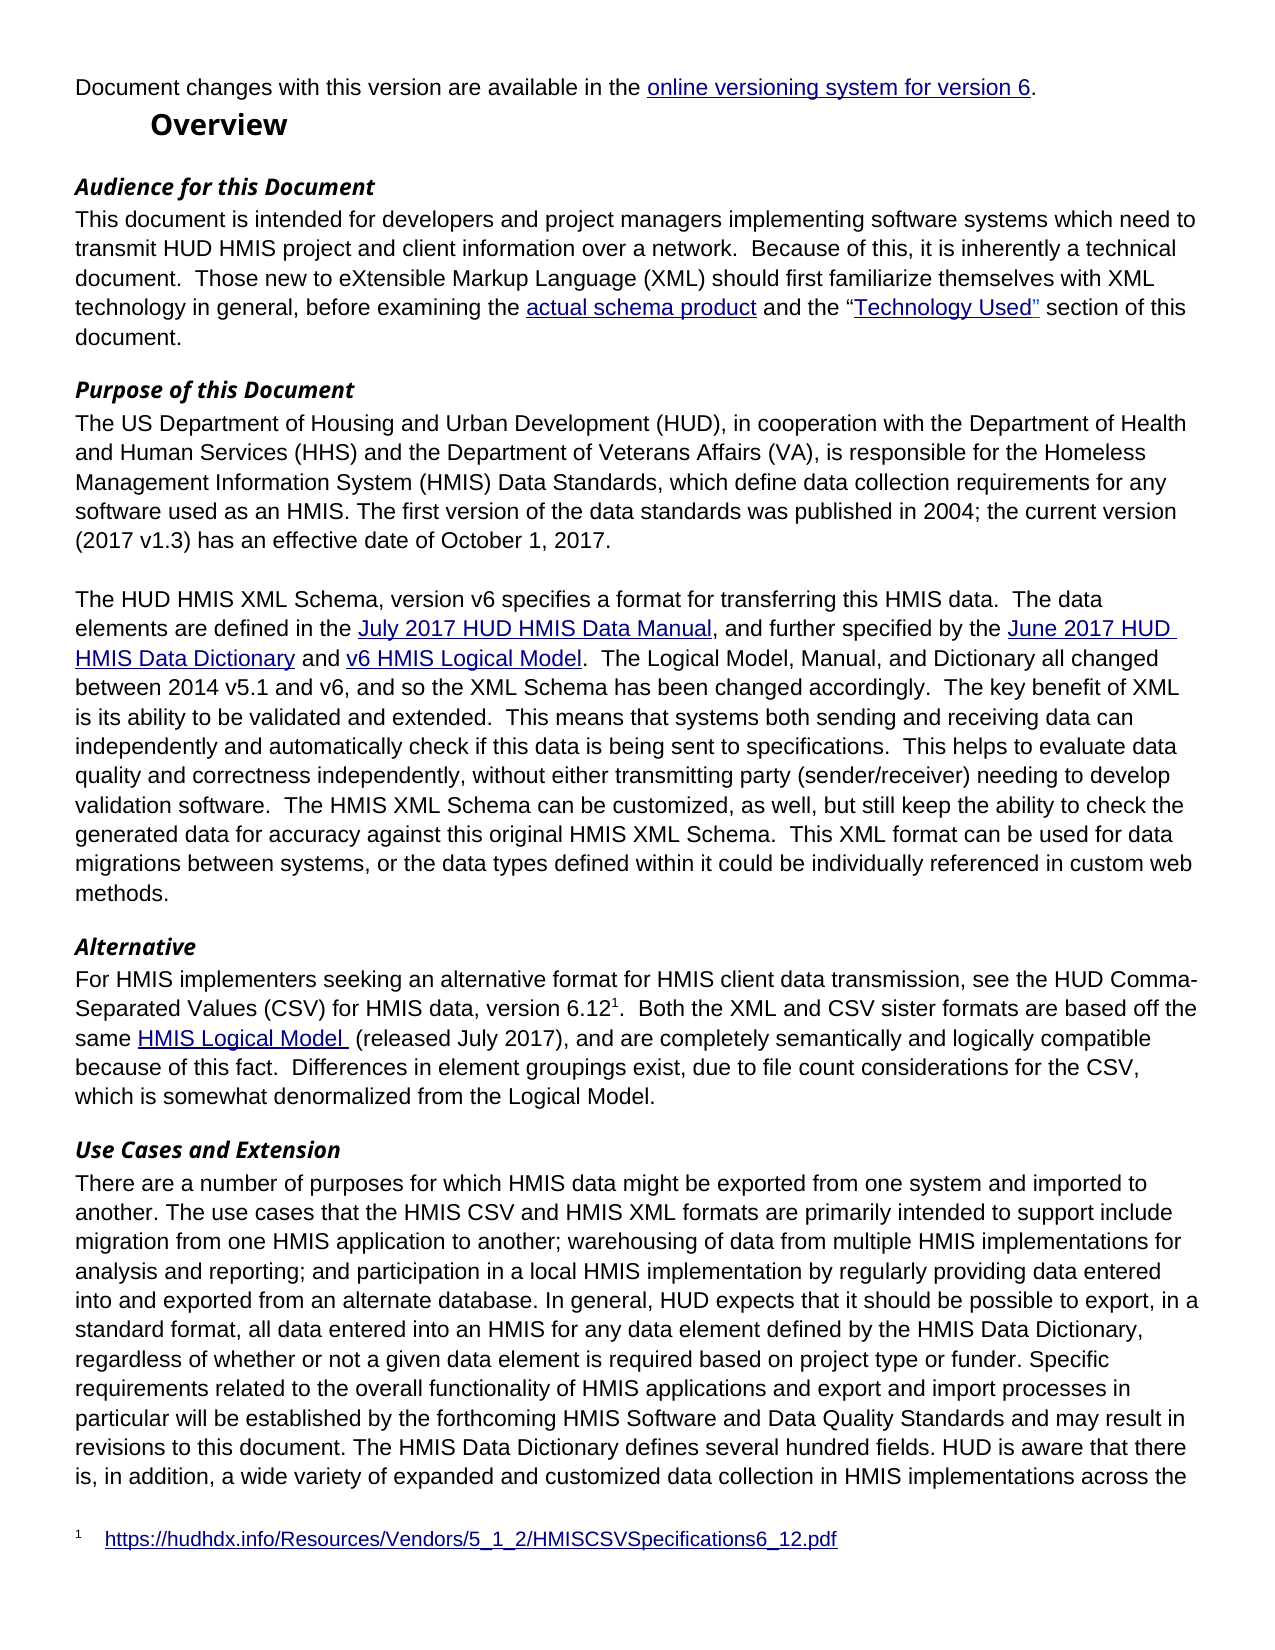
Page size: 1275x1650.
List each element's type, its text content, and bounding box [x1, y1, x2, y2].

subtitle Audience for this Document [75, 171, 1200, 202]
subtitle Overview [150, 104, 1200, 144]
text Document changes with this version are available in the online versioning system for version 6. [75, 75, 1200, 101]
text https://hudhdx.info/Resources/Vendors/5_1_2/HMISCSVSpecifications6_12.pdf [75, 1527, 1200, 1551]
subtitle Purpose of this Document [75, 374, 1200, 406]
text The US Department of Housing and Urban Development (HUD), in cooperation with the Department of Health and Human Services (HHS) and the Department of Veterans Affairs (VA), is responsible for the Homeless Management Information System (HMIS) Data Standards, which define data collection requirements for any software used as an HMIS. The first version of the data standards was published in 2004; the current version (2017 v1.3) has an effective date of October 1, 2017. [75, 410, 1200, 553]
subtitle Alternative [75, 931, 1200, 962]
text For HMIS implementers seeking an alternative format for HMIS client data transmission, see the HUD Comma-Separated Values (CSV) for HMIS data, version 6.12. Both the XML and CSV sister formats are based off the same HMIS Logical Model (released July 2017), and are completely semantically and logically compatible because of this fact. Differences in element groupings exist, due to file count considerations for the CSV, which is somewhat denormalized from the Logical Model. [75, 967, 1200, 1110]
subtitle Use Cases and Extension [75, 1134, 1200, 1166]
text There are a number of purposes for which HMIS data might be exported from one system and imported to another. The use cases that the HMIS CSV and HMIS XML formats are primarily intended to support include migration from one HMIS application to another; warehousing of data from multiple HMIS implementations for analysis and reporting; and participation in a local HMIS implementation by regularly providing data entered into and exported from an alternate database. In general, HUD expects that it should be possible to export, in a standard format, all data entered into an HMIS for any data element defined by the HMIS Data Dictionary, regardless of whether or not a given data element is required based on project type or funder. Specific requirements related to the overall functionality of HMIS applications and export and import processes in particular will be established by the forthcoming HMIS Software and Data Quality Standards and may result in revisions to this document. The HMIS Data Dictionary defines several hundred fields. HUD is aware that there is, in addition, a wide variety of expanded and customized data collection in HMIS implementations across the [75, 1170, 1200, 1489]
text This document is intended for developers and project managers implementing software systems which need to transmit HUD HMIS project and client information over a network. Because of this, it is inherently a technical document. Those new to eXtensible Markup Language (XML) should first familiarize themselves with XML technology in general, before examining the actual schema product and the “Technology Used” section of this document. [75, 207, 1200, 350]
text The HUD HMIS XML Schema, version v6 specifies a format for transferring this HMIS data. The data elements are defined in the July 2017 HUD HMIS Data Manual, and further specified by the June 2017 HUD HMIS Data Dictionary and v6 HMIS Logical Model. The Logical Model, Manual, and Dictionary all changed between 2014 v5.1 and v6, and so the XML Schema has been changed accordingly. The key benefit of XML is its ability to be validated and extended. This means that systems both sending and receiving data can independently and automatically check if this data is being sent to specifications. This helps to evaluate data quality and correctness independently, without either transmitting party (sender/receiver) needing to develop validation software. The HMIS XML Schema can be customized, as well, but still keep the ability to check the generated data for accuracy against this original HMIS XML Schema. This XML format can be used for data migrations between systems, or the data types defined within it could be individually referenced in custom web methods. [75, 587, 1200, 906]
